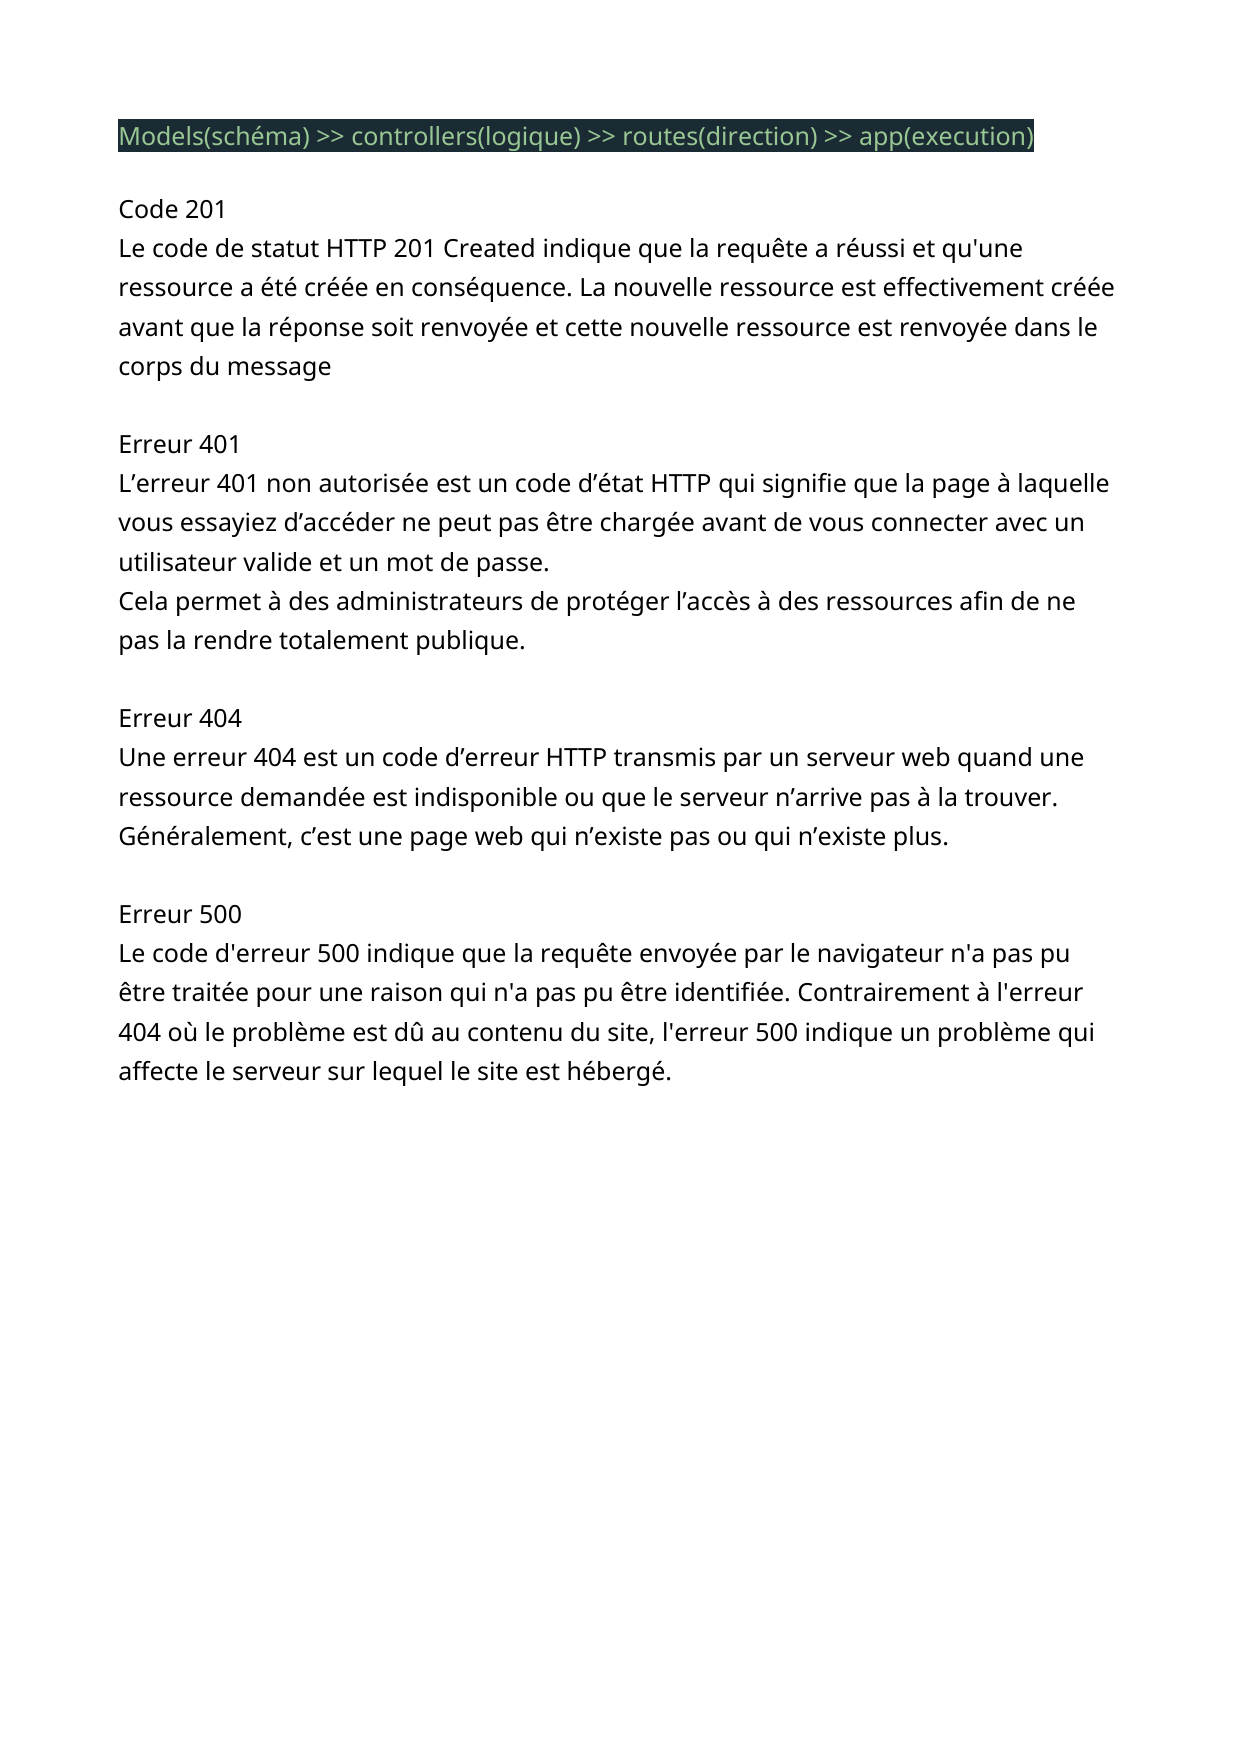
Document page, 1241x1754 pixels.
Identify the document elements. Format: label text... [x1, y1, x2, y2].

text Models(schéma) >> controllers(logique) >> routes(direction) >> app(execution) [118, 118, 1122, 152]
text Code 201 [118, 192, 1122, 226]
text Le code d'erreur 500 indique que la requête envoyée par le navigateur n'a pas pu être traitée pour une raison qui n'a pas pu être identifiée. Contrairement à l'erreur 404 où le problème est dû au contenu du site, l'erreur 500 indique un problème qui affecte le serveur sur lequel le site est hébergé. [118, 936, 1122, 1087]
text Erreur 401 [118, 427, 1122, 461]
text L’erreur 401 non autorisée est un code d’état HTTP qui signifie que la page à laquelle vous essayiez d’accéder ne peut pas être chargée avant de vous connecter avec un utilisateur valide et un mot de passe. Cela permet à des administrateurs de protéger l’accès à des ressources afin de ne pas la rendre totalement publique. [118, 466, 1122, 657]
text Erreur 500 [118, 897, 1122, 931]
text Une erreur 404 est un code d’erreur HTTP transmis par un serveur web quand une ressource demandée est indisponible ou que le serveur n’arrive pas à la trouver. Généralement, c’est une page web qui n’existe pas ou qui n’existe plus. [118, 740, 1122, 852]
text Le code de statut HTTP 201 Created indique que la requête a réussi et qu'une ressource a été créée en conséquence. La nouvelle ressource est effectivement créée avant que la réponse soit renvoyée et cette nouvelle ressource est renvoyée dans le corps du message [118, 231, 1122, 382]
text Erreur 404 [118, 701, 1122, 735]
